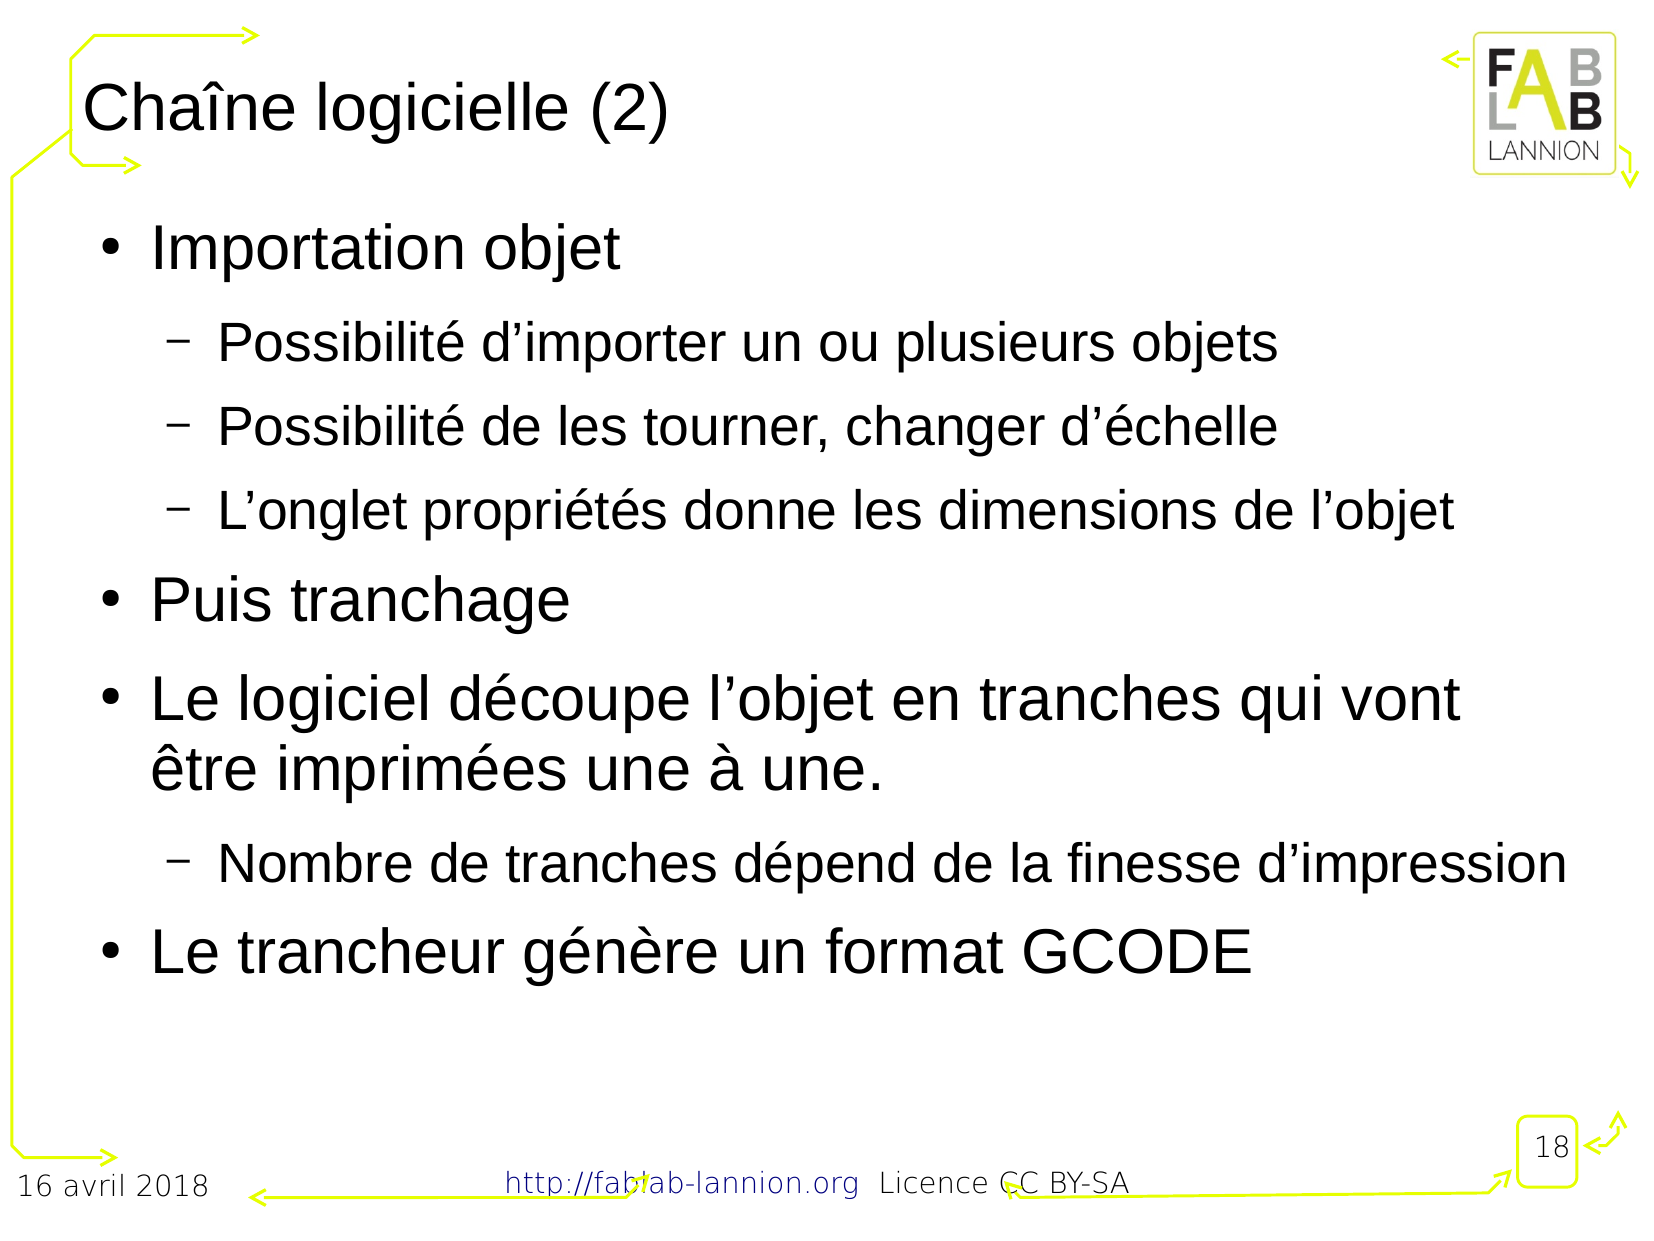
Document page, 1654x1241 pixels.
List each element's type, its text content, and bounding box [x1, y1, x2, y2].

title Chaîne logicielle (2) [82, 49, 1441, 166]
list Importation objet Possibilité d’importer un ou plusieurs objets Possibilité de les tourner, changer d’échelle L’onglet propriétés donne les dimensions de l’objet Puis tranchage Le logiciel découpe l’objet en tranches qui vont être imprimées une à une. Nombre de tranches dépend de la finesse d’impression Le trancheur génère un format GCODE [82, 212, 1571, 1010]
picture [1470, 29, 1619, 178]
